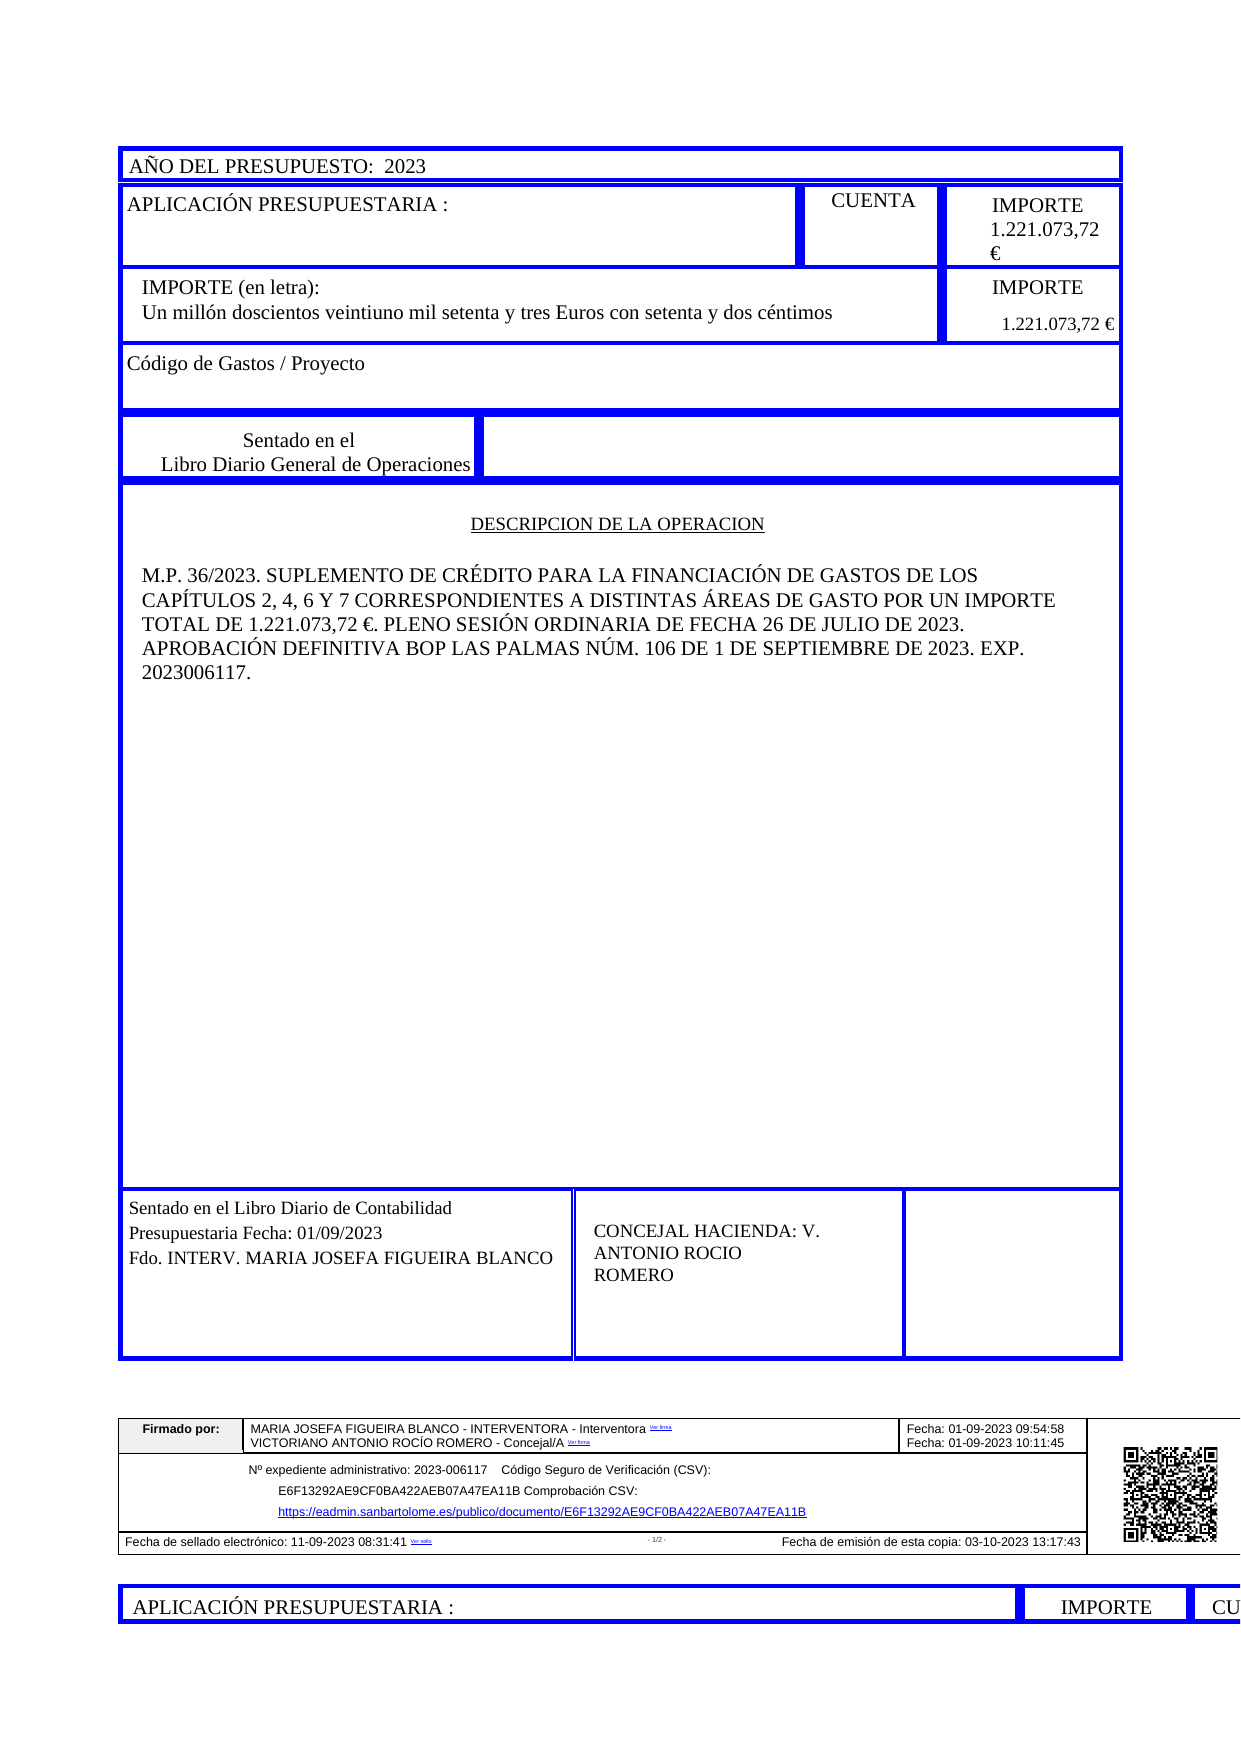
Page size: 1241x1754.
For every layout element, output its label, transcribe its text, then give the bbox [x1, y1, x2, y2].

table_cell CUENTA [805, 187, 937, 265]
table_cell IMPORTE 1.221.073,72 € [947, 269, 1119, 341]
table_cell Sentado en el Libro Diario de Contabilidad Presupuestaria Fecha: 01/09/2023 Fdo. INTERV. MARIA JOSEFA FIGUEIRA BLANCO [123, 1191, 571, 1356]
table_cell APLICACIÓN PRESUPUESTARIA : [123, 187, 795, 265]
table_cell DESCRIPCION DE LA OPERACION M.P. 36/2023. SUPLEMENTO DE CRÉDITO PARA LA FINANCIACIÓN DE GASTOS DE LOS CAPÍTULOS 2, 4, 6 Y 7 CORRESPONDIENTES A DISTINTAS ÁREAS DE GASTO POR UN IMPORTE TOTAL DE 1.221.073,72 €. PLENO SESIÓN ORDINARIA DE FECHA 26 DE JULIO DE 2023. APROBACIÓN DEFINITIVA BOP LAS PALMAS NÚM. 106 DE 1 DE SEPTIEMBRE DE 2023. EXP. 2023006117. [123, 485, 1119, 1187]
table_header APLICACIÓN PRESUPUESTARIA : [123, 1588, 1015, 1619]
table_header Fecha: 01-09-2023 09:54:58 Fecha: 01-09-2023 10:11:45 [900, 1419, 1086, 1452]
table_cell Fecha de sellado electrónico: 11-09-2023 08:31:41 Ver sello - 1/2 - Fecha de emisión de esta copia: 03-10-2023 13:17:43 [119, 1533, 1086, 1554]
table_cell IMPORTE (en letra): Un millón doscientos veintiuno mil setenta y tres Euros con setenta y dos céntimos [123, 269, 937, 341]
table_cell Código de Gastos / Proyecto [123, 345, 1119, 408]
table_header CUENTA [1195, 1588, 1240, 1619]
table_cell [906, 1191, 1119, 1356]
table_header Firmado por: [119, 1419, 242, 1450]
table_header AÑO DEL PRESUPUESTO: 2023 [123, 151, 1119, 178]
table_cell IMPORTE 1.221.073,72 € [947, 187, 1119, 265]
table_header IMPORTE [1025, 1588, 1186, 1619]
table_header MARIA JOSEFA FIGUEIRA BLANCO - INTERVENTORA - Interventora Ver firma VICTORIANO ANTONIO ROCÍO ROMERO - Concejal/A Ver firma [244, 1419, 898, 1452]
table_header [1088, 1419, 1240, 1554]
table_cell CONCEJAL HACIENDA: V. ANTONIO ROCIO ROMERO [576, 1191, 902, 1356]
table_cell Nº expediente administrativo: 2023-006117 Código Seguro de Verificación (CSV): E6F13292AE9CF0BA422AEB07A47EA11B Comprobación CSV: https://eadmin.sanbartolome.es/publico/documento/E6F13292AE9CF0BA422AEB07A47EA11B [119, 1454, 1086, 1531]
table_cell [484, 417, 1119, 476]
table_cell Sentado en el Libro Diario General de Operaciones [123, 417, 474, 476]
